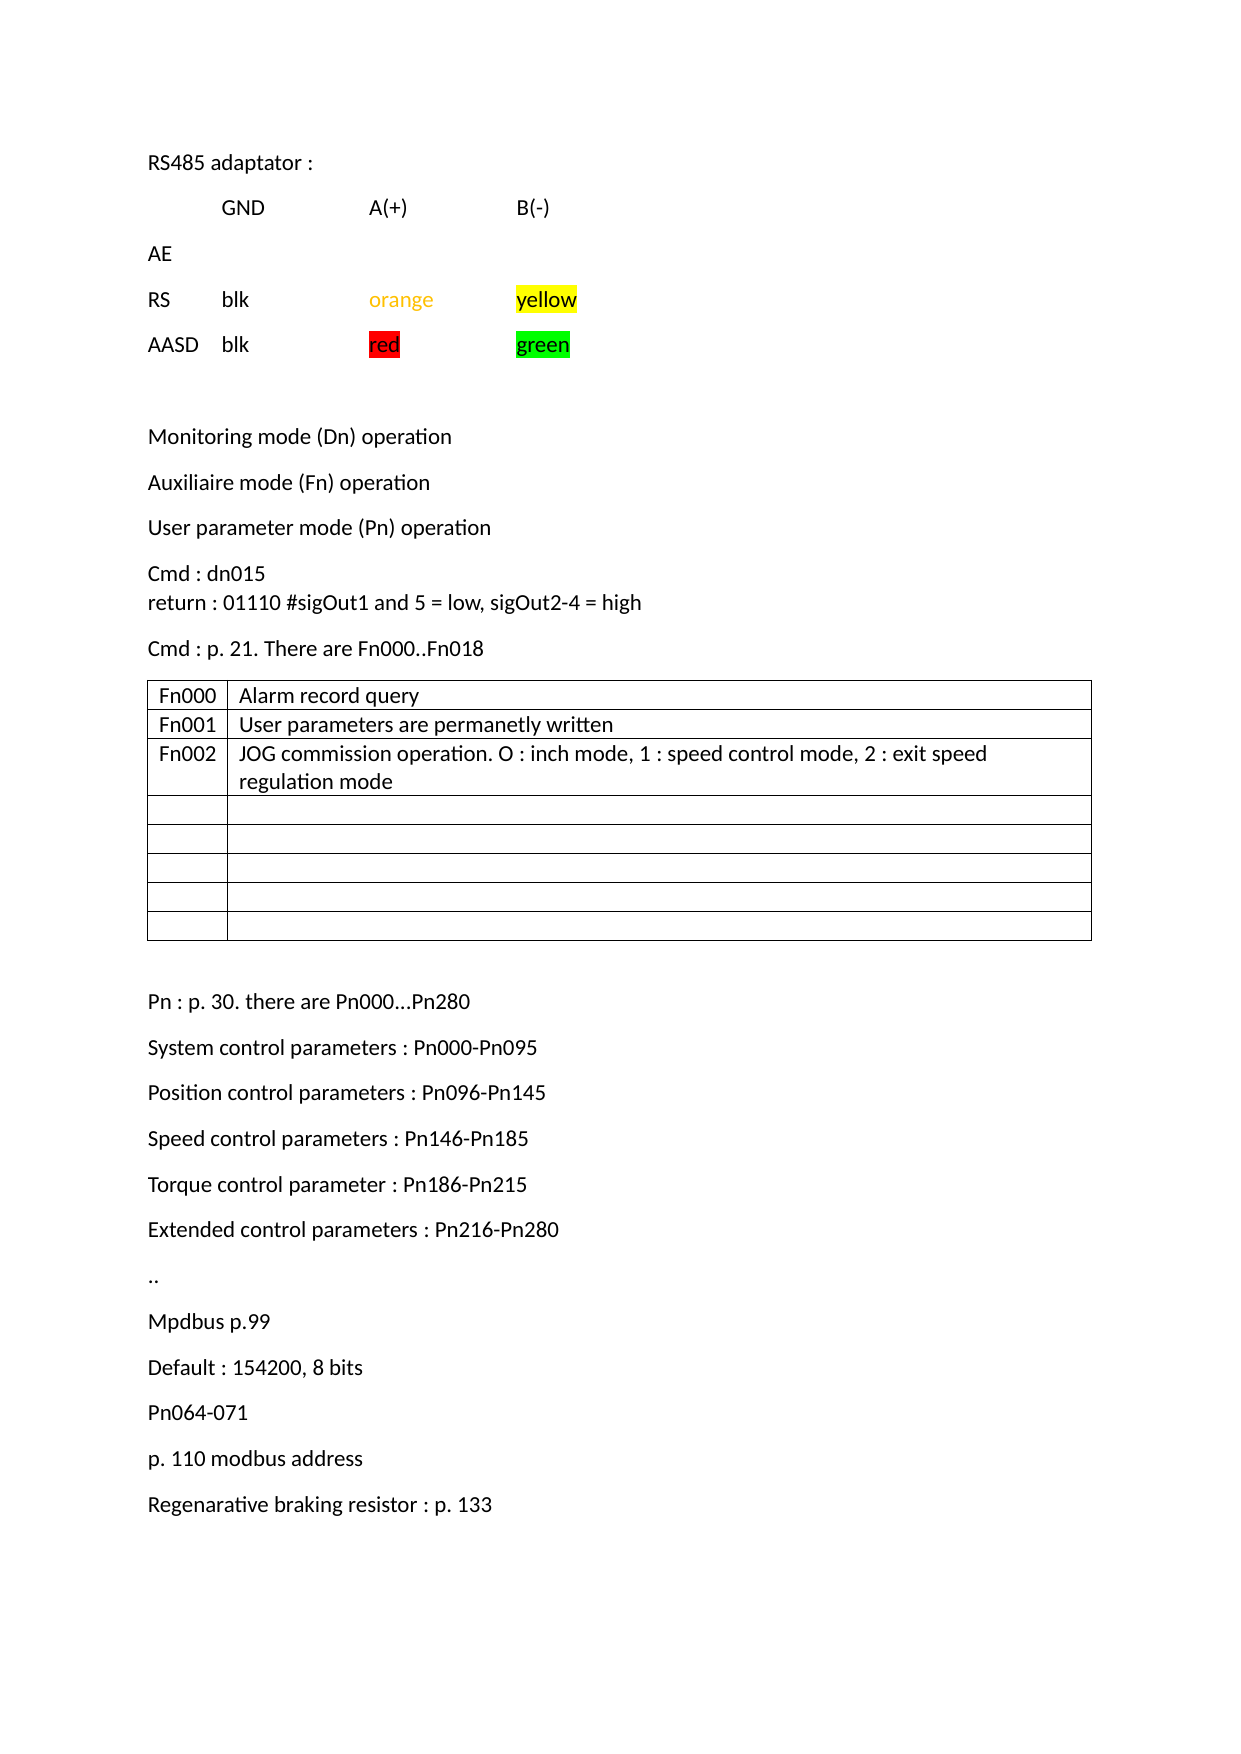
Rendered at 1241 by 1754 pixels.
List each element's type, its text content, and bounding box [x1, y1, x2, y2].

text Cmd : dn015 return : 01110 #sigOut1 and 5 = low, sigOut2-4 = high [148, 559, 1093, 616]
text Cmd : p. 21. There are Fn000..Fn018 [148, 634, 1093, 662]
text Mpdbus p.99 [148, 1307, 1093, 1335]
text Monitoring mode (Dn) operation [148, 422, 1093, 450]
text RS485 adaptator : [148, 148, 1093, 176]
table_cell [148, 796, 227, 824]
table_cell [148, 883, 227, 911]
table_cell [228, 883, 1091, 911]
text AASD blk red green [148, 331, 1093, 358]
table_cell JOG commission operation. O : inch mode, 1 : speed control mode, 2 : exit speed regulation mode [228, 739, 1091, 795]
text User parameter mode (Pn) operation [148, 513, 1093, 541]
table_cell [228, 854, 1091, 882]
text RS blk orange yellow [148, 285, 1093, 313]
text Auxiliaire mode (Fn) operation [148, 468, 1093, 496]
table_header Fn000 [148, 681, 227, 709]
text Default : 154200, 8 bits [148, 1353, 1093, 1381]
text System control parameters : Pn000-Pn095 [148, 1033, 1093, 1061]
table_cell [148, 912, 227, 940]
text Speed control parameters : Pn146-Pn185 [148, 1124, 1093, 1152]
table_cell Fn001 [148, 710, 227, 738]
text GND A(+) B(-) [148, 193, 1093, 221]
text Extended control parameters : Pn216-Pn280 [148, 1216, 1093, 1244]
table_cell [228, 796, 1091, 824]
table_cell [148, 854, 227, 882]
text Pn : p. 30. there are Pn000...Pn280 [148, 987, 1093, 1015]
text AE [148, 239, 1093, 267]
table_header Alarm record query [228, 681, 1091, 709]
table_cell [148, 825, 227, 853]
text Torque control parameter : Pn186-Pn215 [148, 1170, 1093, 1198]
text Pn064-071 [148, 1398, 1093, 1427]
table_cell Fn002 [148, 739, 227, 795]
text p. 110 modbus address [148, 1444, 1093, 1472]
table_cell User parameters are permanetly written [228, 710, 1091, 738]
text .. [148, 1261, 1093, 1289]
table_cell [228, 825, 1091, 853]
text Position control parameters : Pn096-Pn145 [148, 1078, 1093, 1106]
text Regenarative braking resistor : p. 133 [148, 1490, 1093, 1518]
table_cell [228, 912, 1091, 940]
